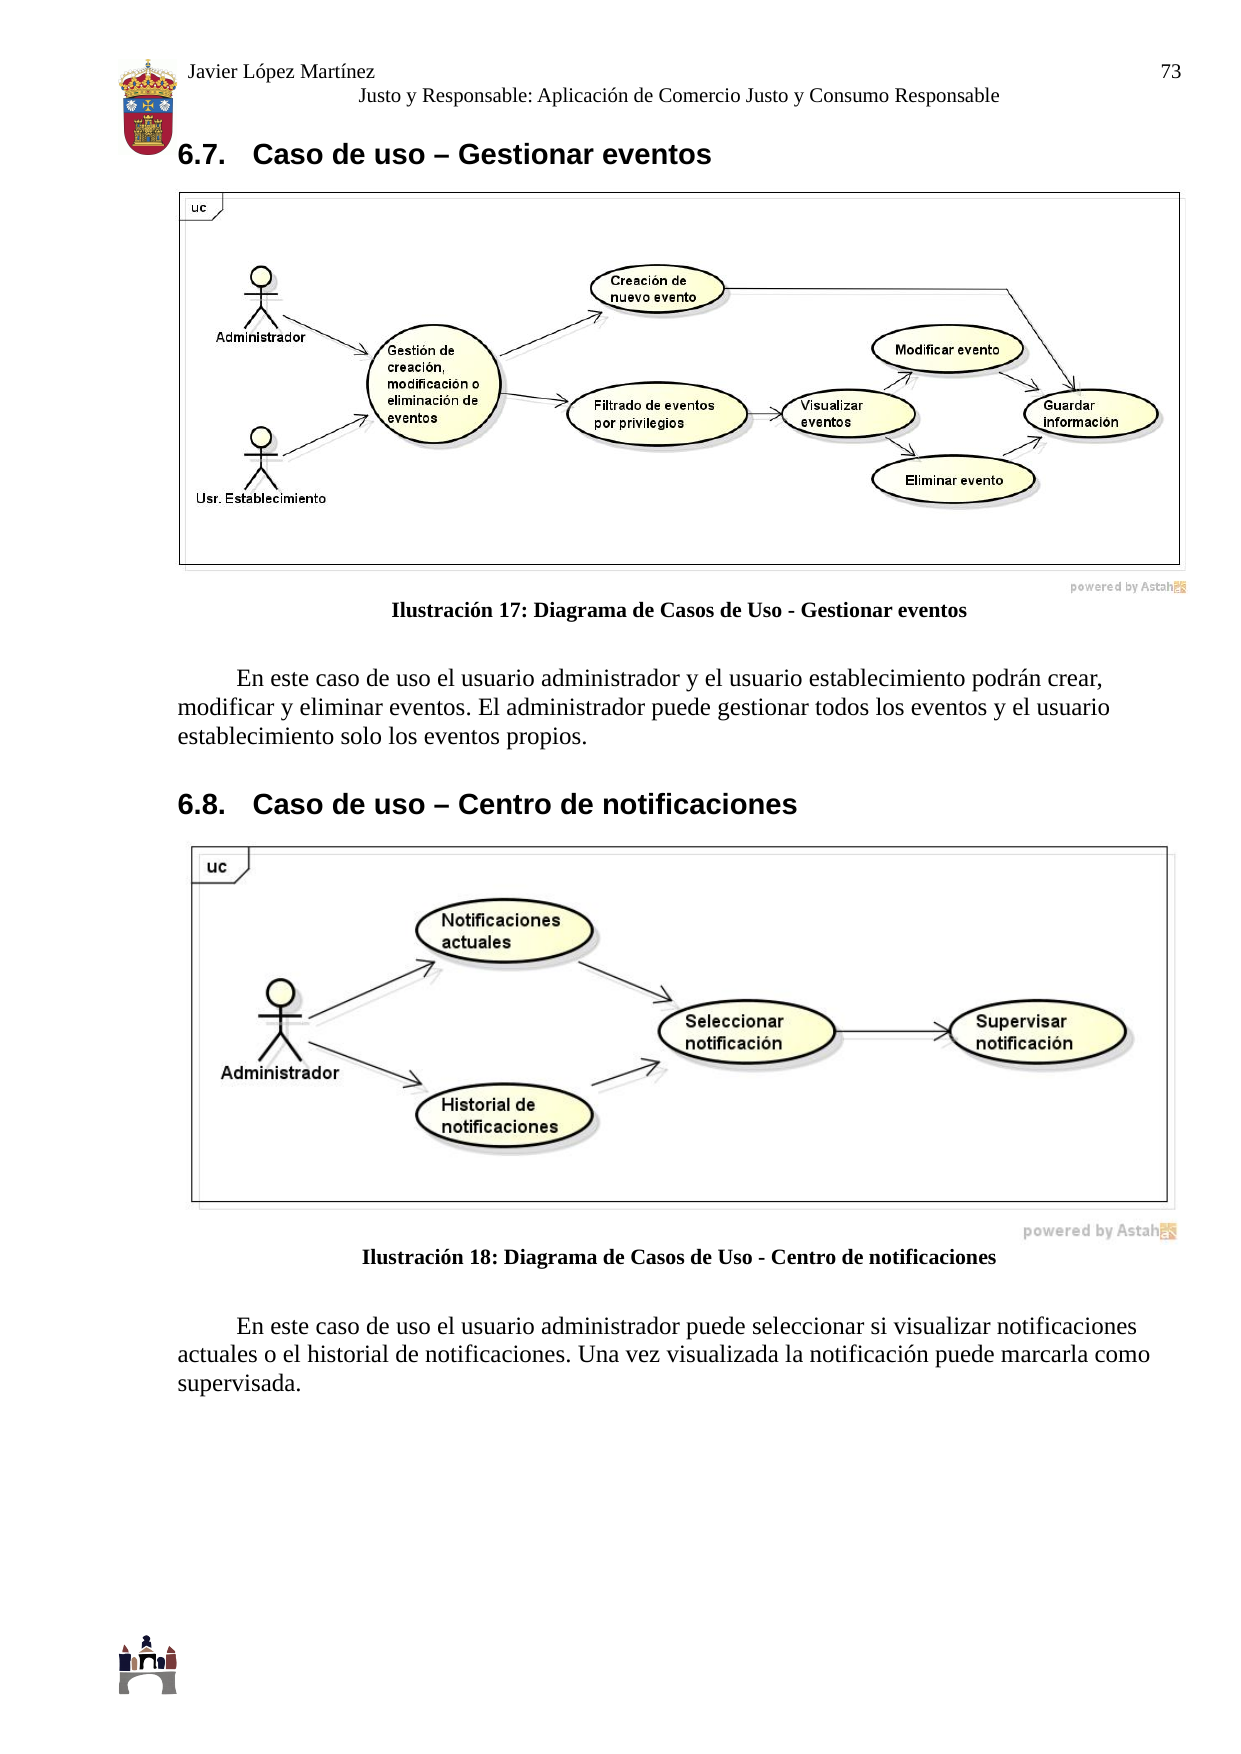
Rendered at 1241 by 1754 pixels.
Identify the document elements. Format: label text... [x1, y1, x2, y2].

picture [168, 182, 1190, 597]
text En este caso de uso el usuario administrador y el usuario establecimiento podrán crear, modificar y eliminar eventos. El administrador puede gestionar todos los eventos y el usuario establecimiento solo los eventos propios. [177, 663, 1181, 750]
picture [118, 59, 178, 155]
subtitle Caso de uso – Centro de notificaciones [177, 787, 1181, 821]
text En este caso de uso el usuario administrador puede seleccionar si visualizar notificaciones actuales o el historial de notificaciones. Una vez visualizada la notificación puede marcarla como supervisada. [177, 1311, 1181, 1397]
text Ilustración 18: Diagrama de Casos de Uso - Centro de notificaciones [177, 1245, 1181, 1269]
picture [118, 1634, 178, 1695]
picture [177, 832, 1182, 1245]
subtitle Caso de uso – Gestionar eventos [177, 137, 1181, 170]
text Ilustración 17: Diagrama de Casos de Uso - Gestionar eventos [169, 597, 1190, 622]
